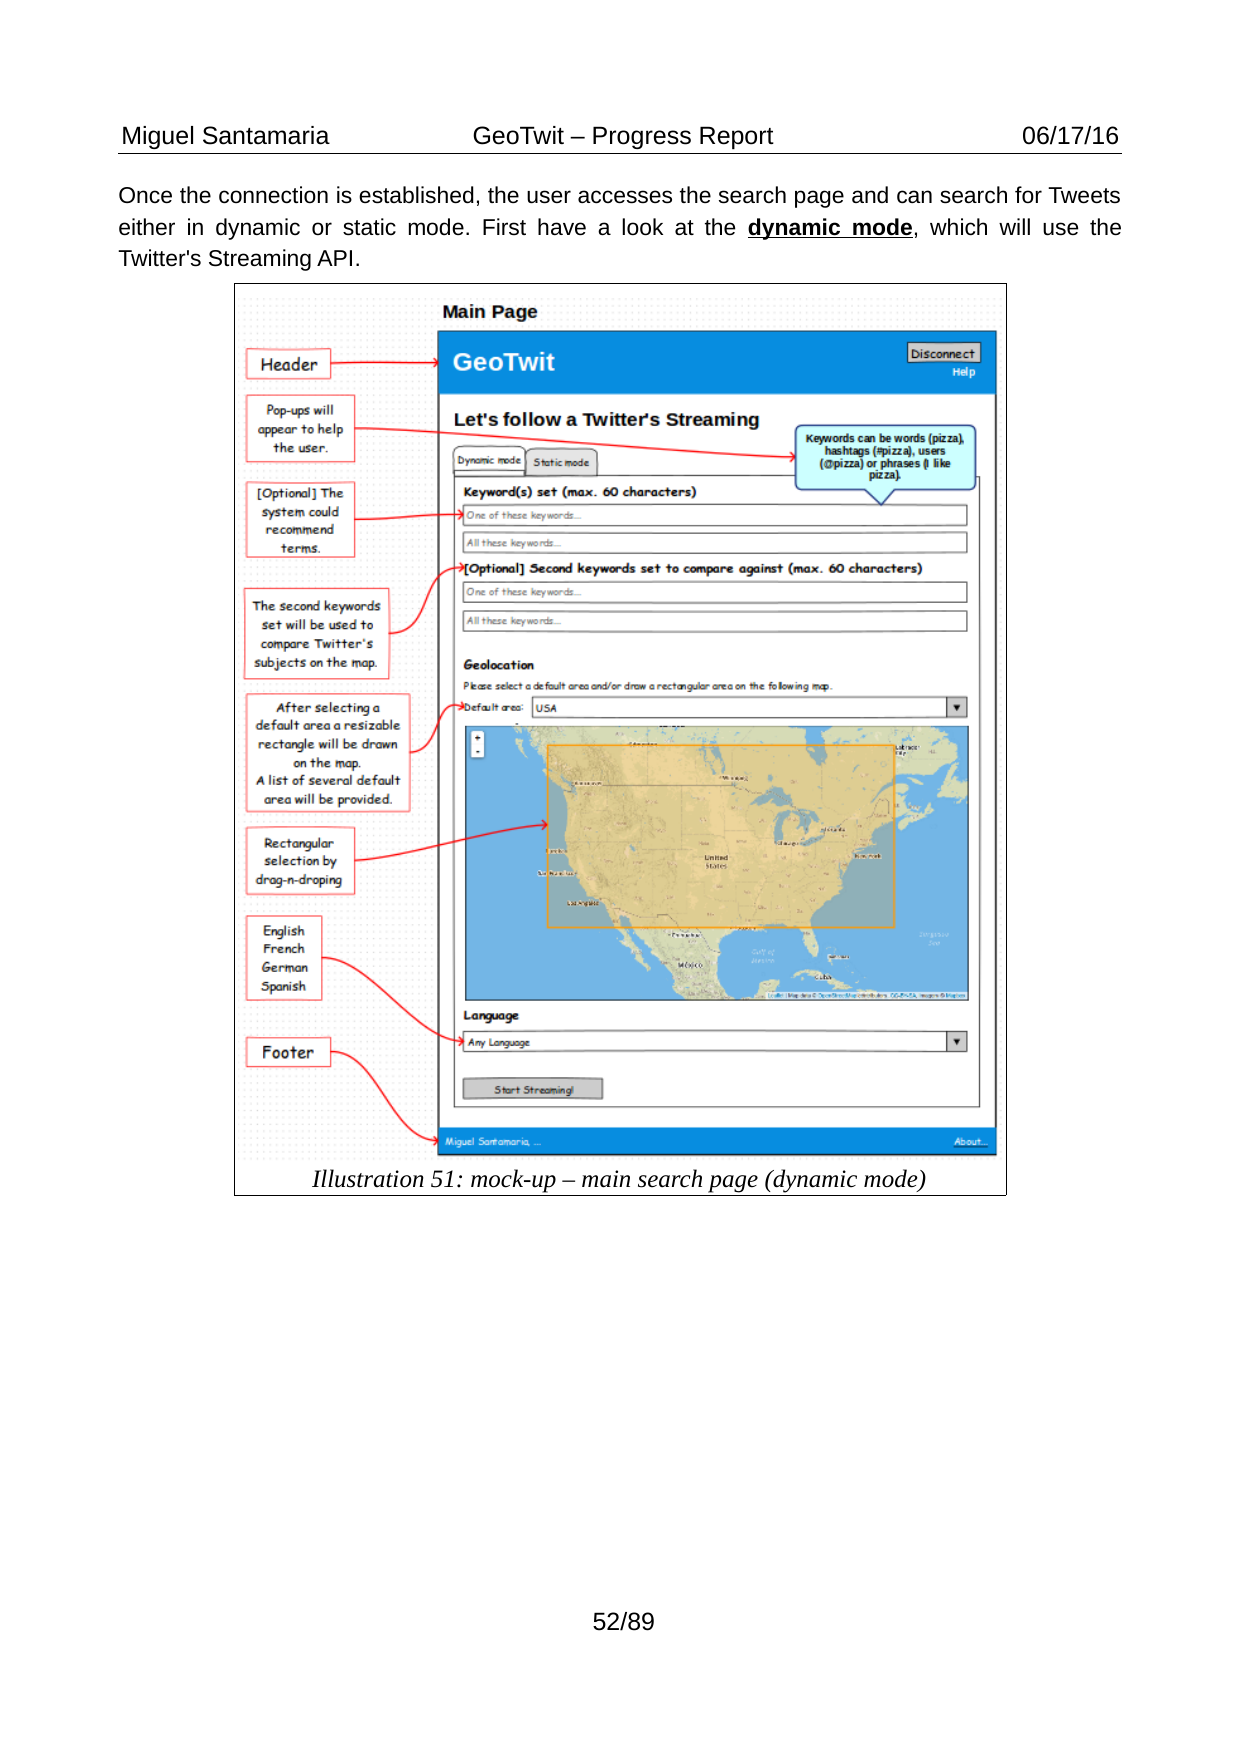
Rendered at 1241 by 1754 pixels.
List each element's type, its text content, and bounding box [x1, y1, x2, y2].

text Once the connection is established, the user accesses the search page and can search for Tweets either in dynamic or static mode. First have a look at the dynamic mode, which will use the Twitter's Streaming API. [118, 182, 1122, 272]
picture [238, 298, 1003, 1164]
text Illustration 51: mock-up – main search page (dynamic mode) [237, 1164, 1003, 1192]
text [235, 284, 1006, 1195]
